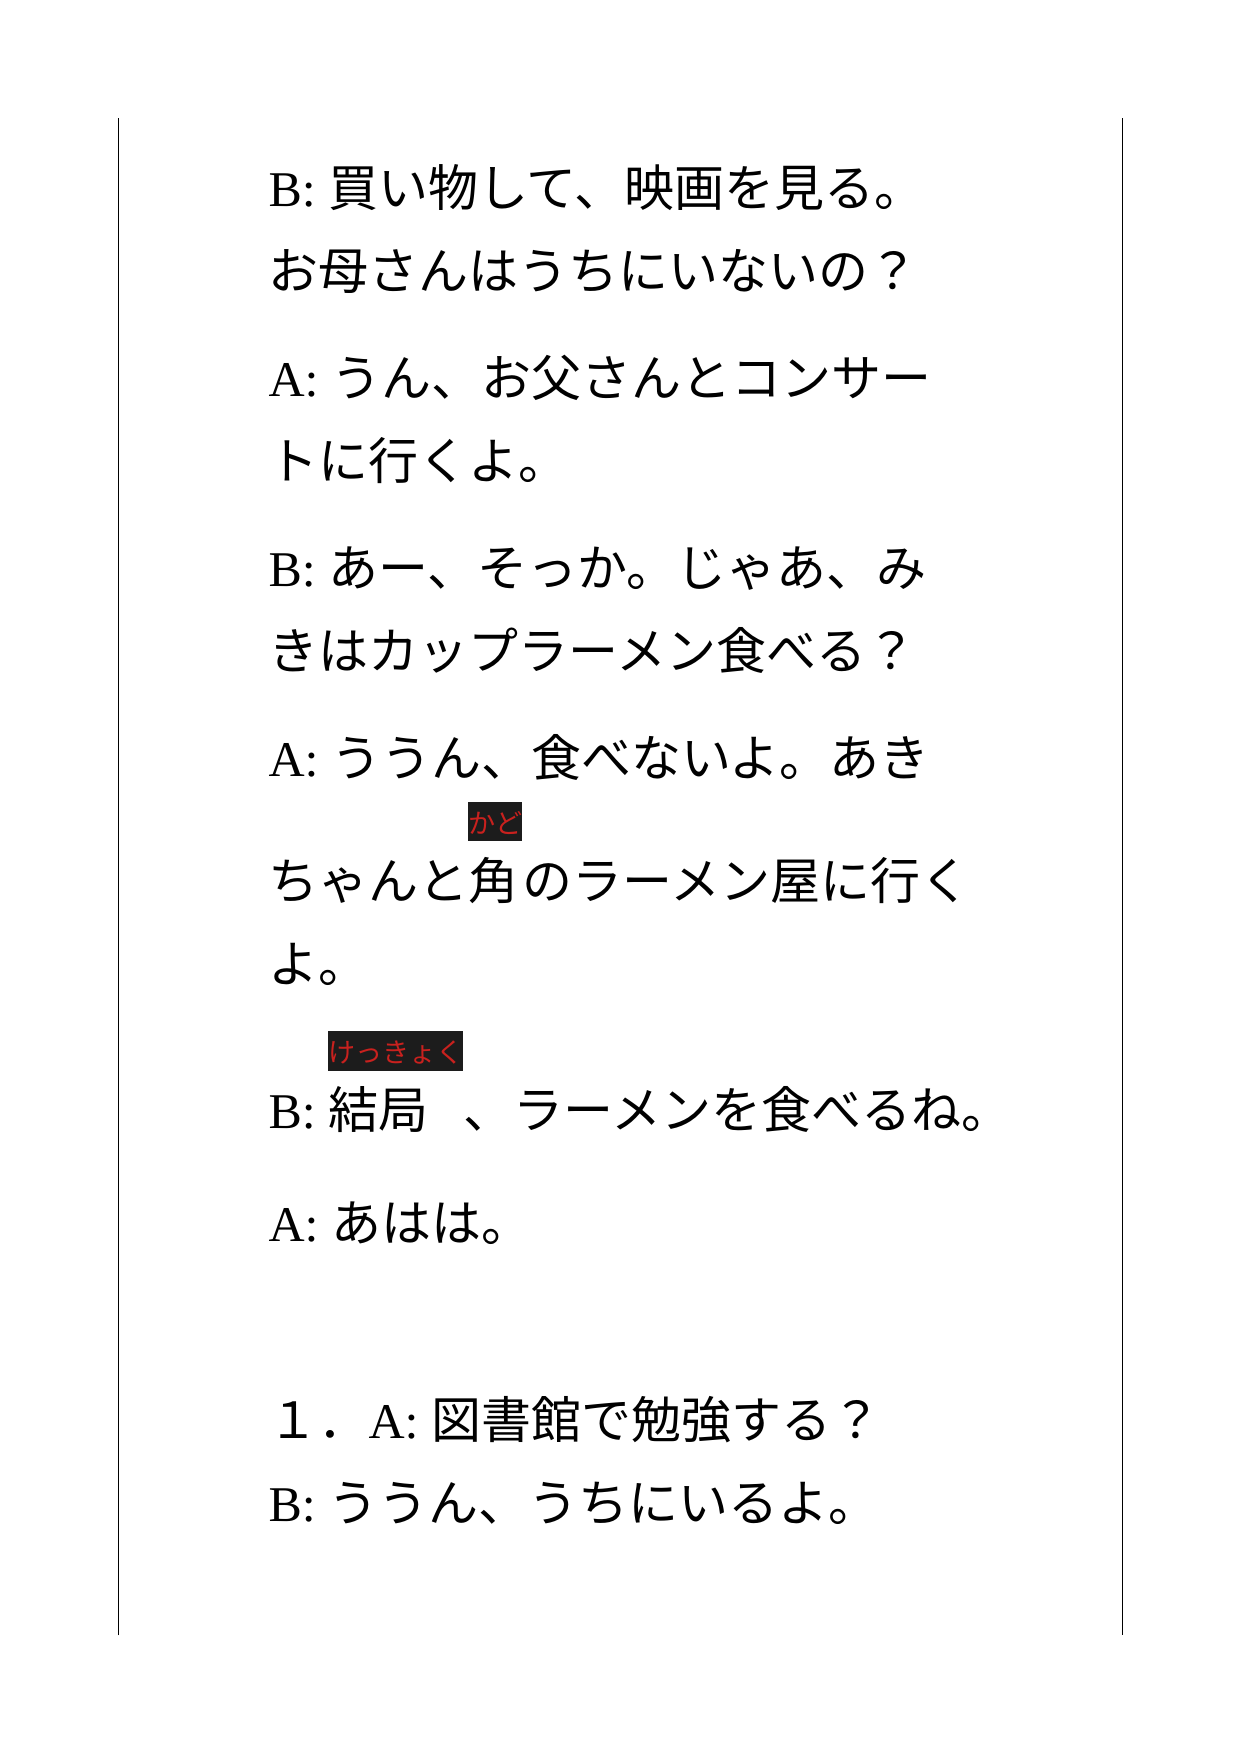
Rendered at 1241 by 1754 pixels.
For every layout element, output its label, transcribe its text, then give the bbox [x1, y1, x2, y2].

text A: ううん、食べないよ。あきちゃんと角かどのラーメン屋に行くよ。 [268, 719, 972, 997]
text B: 買い物して、映画を見る。お母さんはうちにいないの？ [268, 148, 972, 304]
text A: あはは。 [268, 1183, 972, 1256]
text B: 結局けっきょく、ラーメンを食べるね。 [268, 1031, 972, 1143]
text １．A: 図書館で勉強する？ B: ううん、うちにいるよ。 [268, 1380, 972, 1536]
text A: うん、お父さんとコンサートに行くよ。 [268, 338, 972, 494]
text B: あー、そっか。じゃあ、みきはカップラーメン食べる？ [268, 528, 972, 684]
